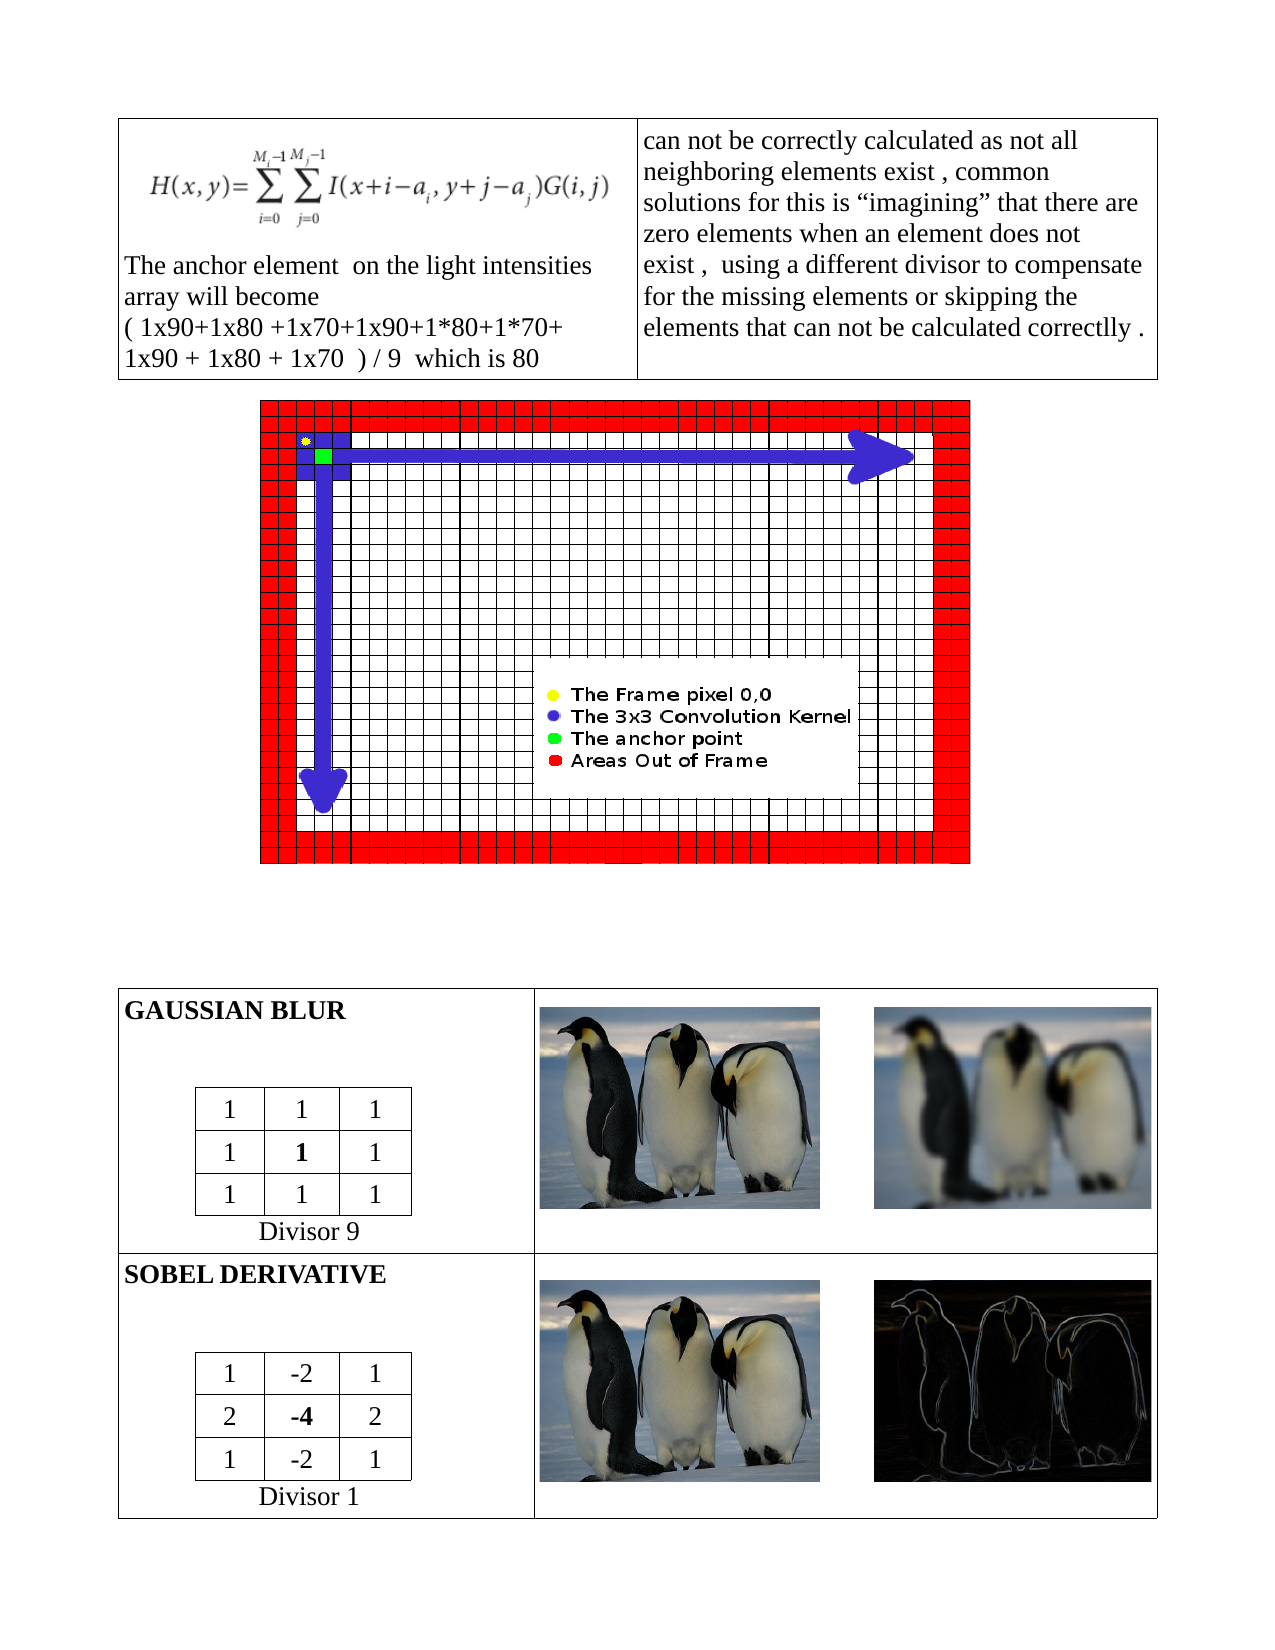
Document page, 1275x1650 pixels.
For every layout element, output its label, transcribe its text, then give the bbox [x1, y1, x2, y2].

table_cell 1 [340, 1174, 411, 1215]
table_cell 1 [196, 1174, 264, 1215]
table_cell 1 [265, 1174, 339, 1215]
table_cell -4 [265, 1395, 339, 1437]
table_header -2 [265, 1353, 339, 1394]
table_header 1 [196, 1353, 264, 1394]
table_cell 1 [340, 1131, 411, 1173]
table_header [535, 989, 1157, 1252]
table_cell [535, 1254, 1157, 1518]
table_cell -2 [265, 1438, 339, 1480]
table_header can not be correctly calculated as not all neighboring elements exist , common solutions for this is “imagining” that there are zero elements when an element does not exist , using a different divisor to compensate for the missing elements or skipping the elements that can not be calculated correctlly . [638, 119, 1157, 379]
table_cell 1 [196, 1131, 264, 1173]
table_header 1 [196, 1088, 264, 1130]
table_cell 1 [196, 1438, 264, 1480]
table_header 1 [340, 1088, 411, 1130]
table_cell 2 [196, 1395, 264, 1437]
picture [259, 400, 971, 864]
picture [539, 1007, 1152, 1209]
picture [123, 138, 632, 249]
table_cell 1 [265, 1131, 339, 1173]
table_cell 1 [340, 1438, 411, 1480]
table_header 1 [340, 1353, 411, 1394]
table_cell 2 [340, 1395, 411, 1437]
picture [539, 1280, 1152, 1482]
table_header The anchor element on the light intensities array will become ( 1x90+1x80 +1x70+1x90+1*80+1*70+ 1x90 + 1x80 + 1x70 ) / 9 which is 80 [119, 119, 637, 379]
table_header 1 [265, 1088, 339, 1130]
table_cell SOBEL DERIVATIVE Divisor 1 [119, 1254, 534, 1518]
table_header GAUSSIAN BLUR Divisor 9 [119, 989, 534, 1252]
